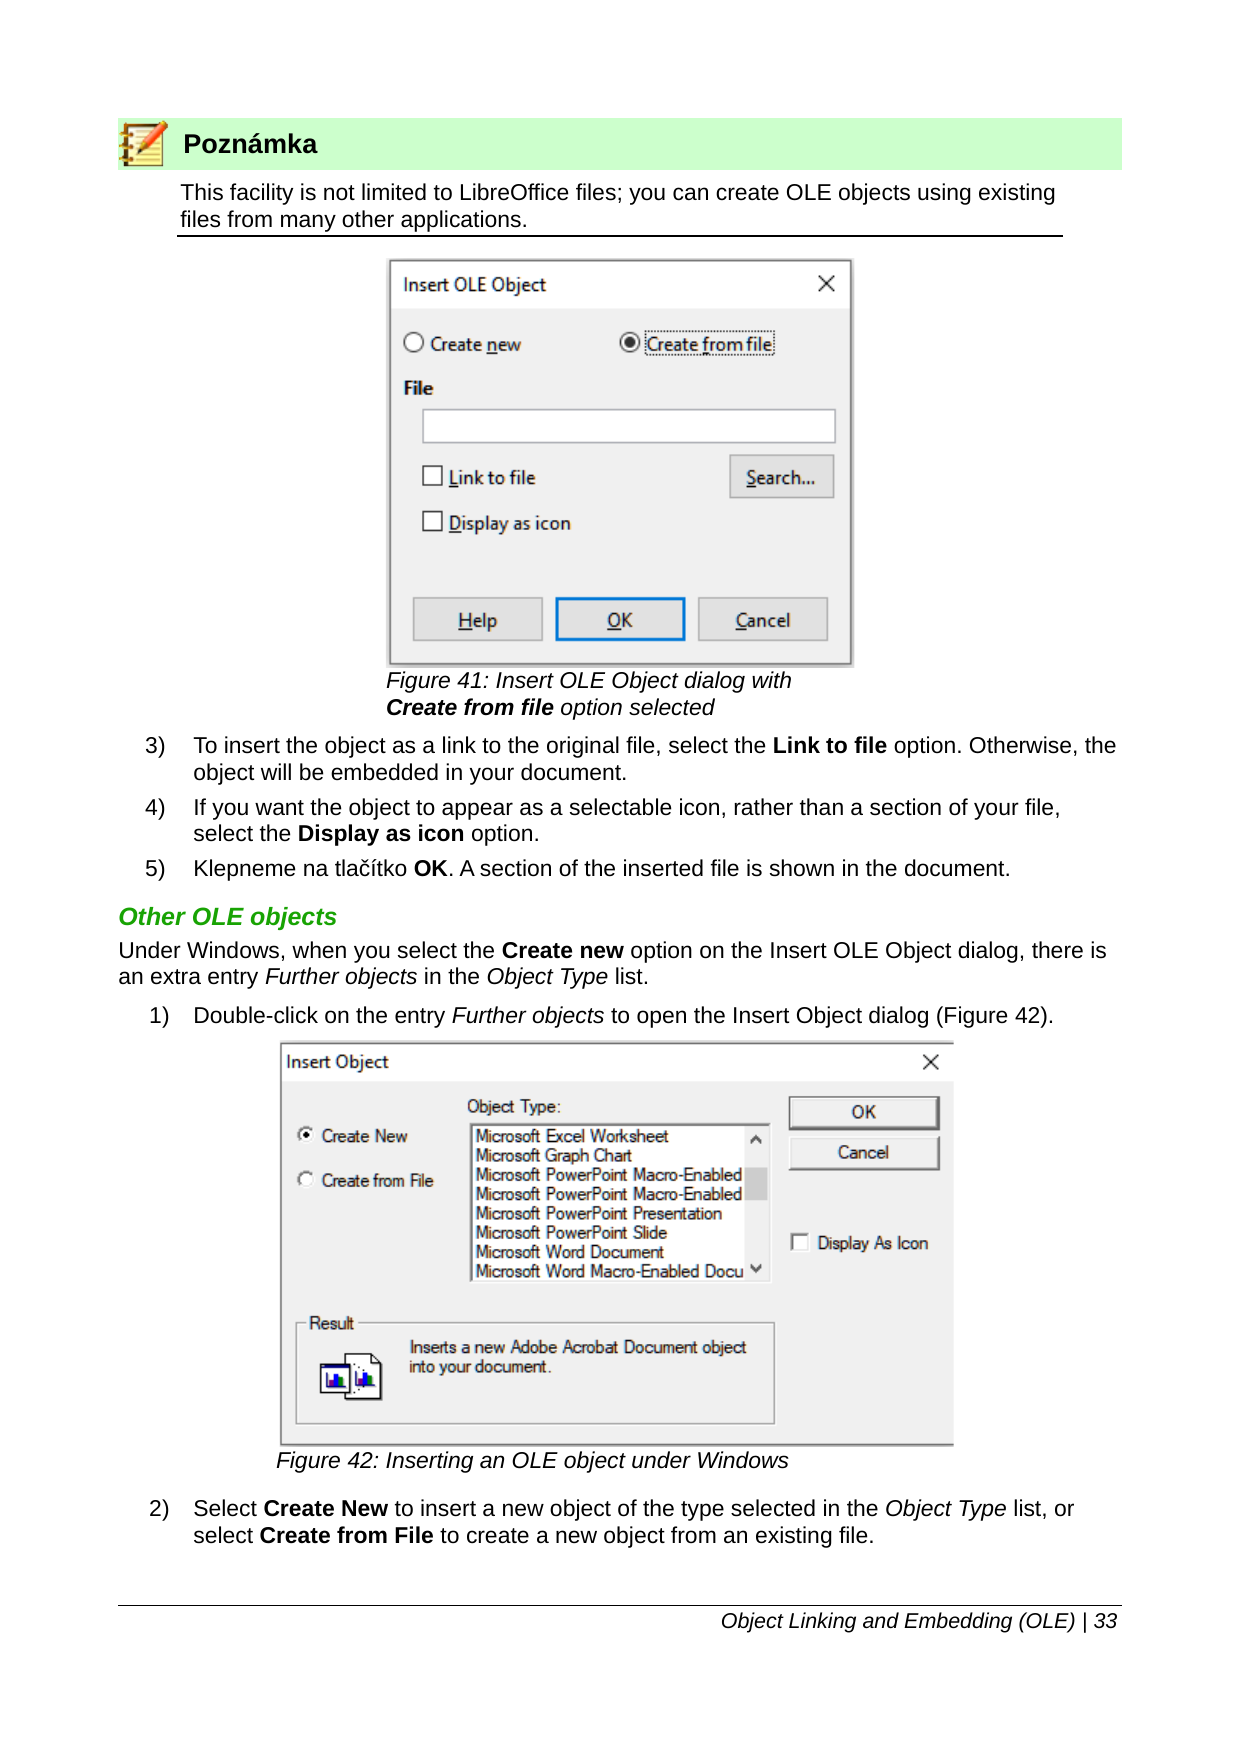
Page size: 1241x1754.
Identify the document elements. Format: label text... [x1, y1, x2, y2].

subtitle Other OLE objects [118, 902, 1122, 931]
text Figure 42: Inserting an OLE object under Windows [276, 1447, 957, 1473]
picture [279, 1040, 954, 1447]
list Select Create New to insert a new object of the type selected in the Object Type list, or select Create from File to create a new object from an existing file. [169, 1495, 1122, 1548]
list To insert the object as a link to the original file, select the Link to file option. Otherwise, the object will be embedded in your document. [165, 732, 1122, 785]
text Figure 41: Insert OLE Object dialog with Create from file option selected [386, 668, 854, 720]
subtitle Poznámka [118, 118, 1122, 170]
list Under Windows, when you select the Create new option on the Insert OLE Object dialog, there is an extra entry Further objects in the Object Type list. [118, 937, 1122, 990]
list Klepneme na tlačítko OK. A section of the inserted file is shown in the document. [165, 855, 1122, 882]
list Double-click on the entry Further objects to open the Insert Object dialog (Figure 42). [169, 1002, 1122, 1028]
list If you want the object to appear as a selectable icon, rather than a section of your file, select the Display as icon option. [165, 794, 1122, 846]
text This facility is not limited to LibreOffice files; you can create OLE objects using existing files from many other applications. [177, 176, 1063, 235]
picture [119, 119, 170, 170]
picture [385, 258, 855, 668]
